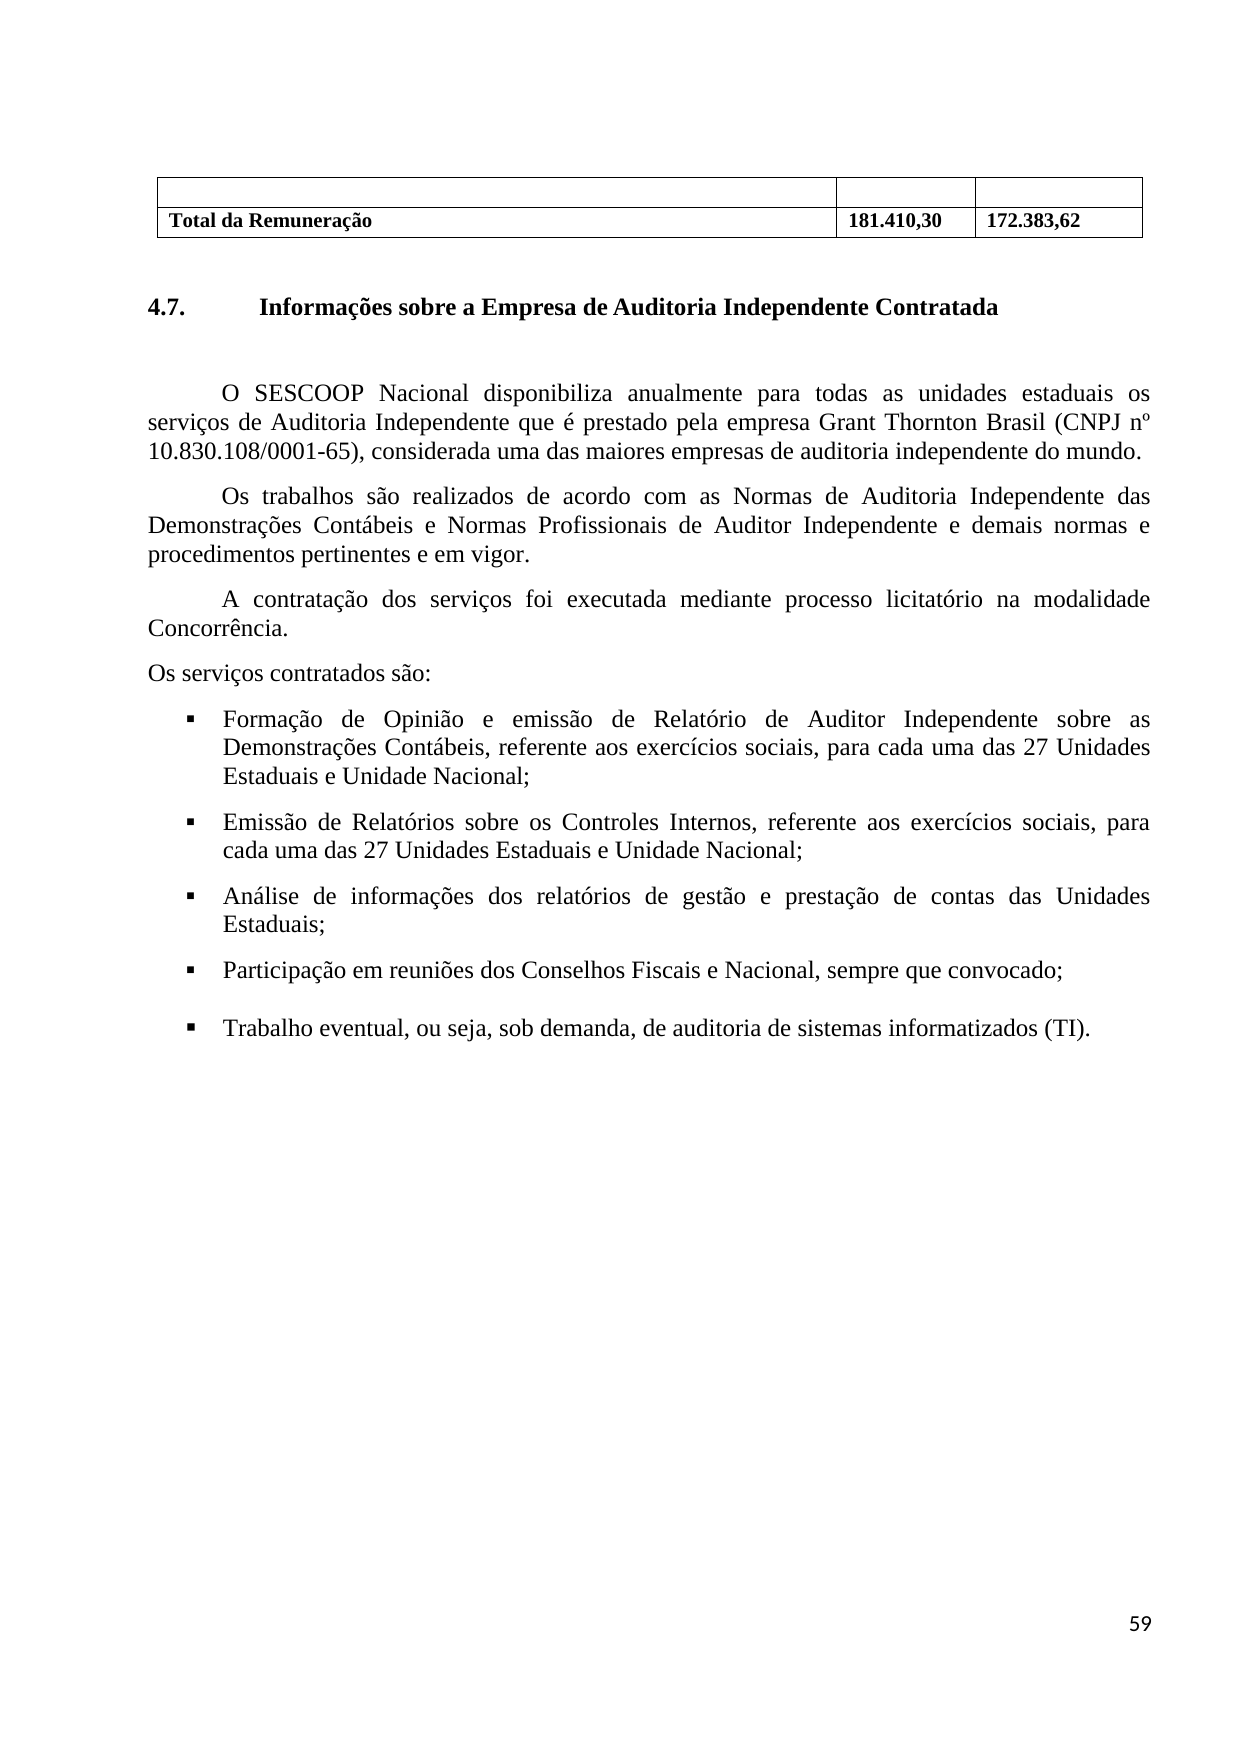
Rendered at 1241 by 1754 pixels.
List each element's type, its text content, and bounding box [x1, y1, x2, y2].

table_cell [158, 178, 836, 207]
text O SESCOOP Nacional disponibiliza anualmente para todas as unidades estaduais os serviços de Auditoria Independente que é prestado pela empresa Grant Thornton Brasil (CNPJ nº 10.830.108/0001-65), considerada uma das maiores empresas de auditoria independente do mundo. [148, 378, 1152, 464]
list Participação em reuniões dos Conselhos Fiscais e Nacional, sempre que convocado; [185, 955, 1152, 984]
table_cell 181.410,30 [837, 208, 975, 237]
text A contratação dos serviços foi executada mediante processo licitatório na modalidade Concorrência. [148, 584, 1152, 642]
table_cell Total da Remuneração [158, 208, 836, 237]
table_cell [837, 178, 975, 207]
text Os serviços contratados são: [148, 658, 1152, 687]
list Informações sobre a Empresa de Auditoria Independente Contratada [148, 292, 1152, 320]
list Análise de informações dos relatórios de gestão e prestação de contas das Unidades Estaduais; [185, 881, 1152, 938]
list Trabalho eventual, ou seja, sob demanda, de auditoria de sistemas informatizados (TI). [185, 1013, 1152, 1042]
list Formação de Opinião e emissão de Relatório de Auditor Independente sobre as Demonstrações Contábeis, referente aos exercícios sociais, para cada uma das 27 Unidades Estaduais e Unidade Nacional; [185, 704, 1152, 790]
table_cell 172.383,62 [976, 208, 1142, 237]
list Emissão de Relatórios sobre os Controles Internos, referente aos exercícios sociais, para cada uma das 27 Unidades Estaduais e Unidade Nacional; [185, 807, 1152, 864]
text Os trabalhos são realizados de acordo com as Normas de Auditoria Independente das Demonstrações Contábeis e Normas Profissionais de Auditor Independente e demais normas e procedimentos pertinentes e em vigor. [148, 481, 1152, 567]
table_cell [976, 178, 1142, 207]
